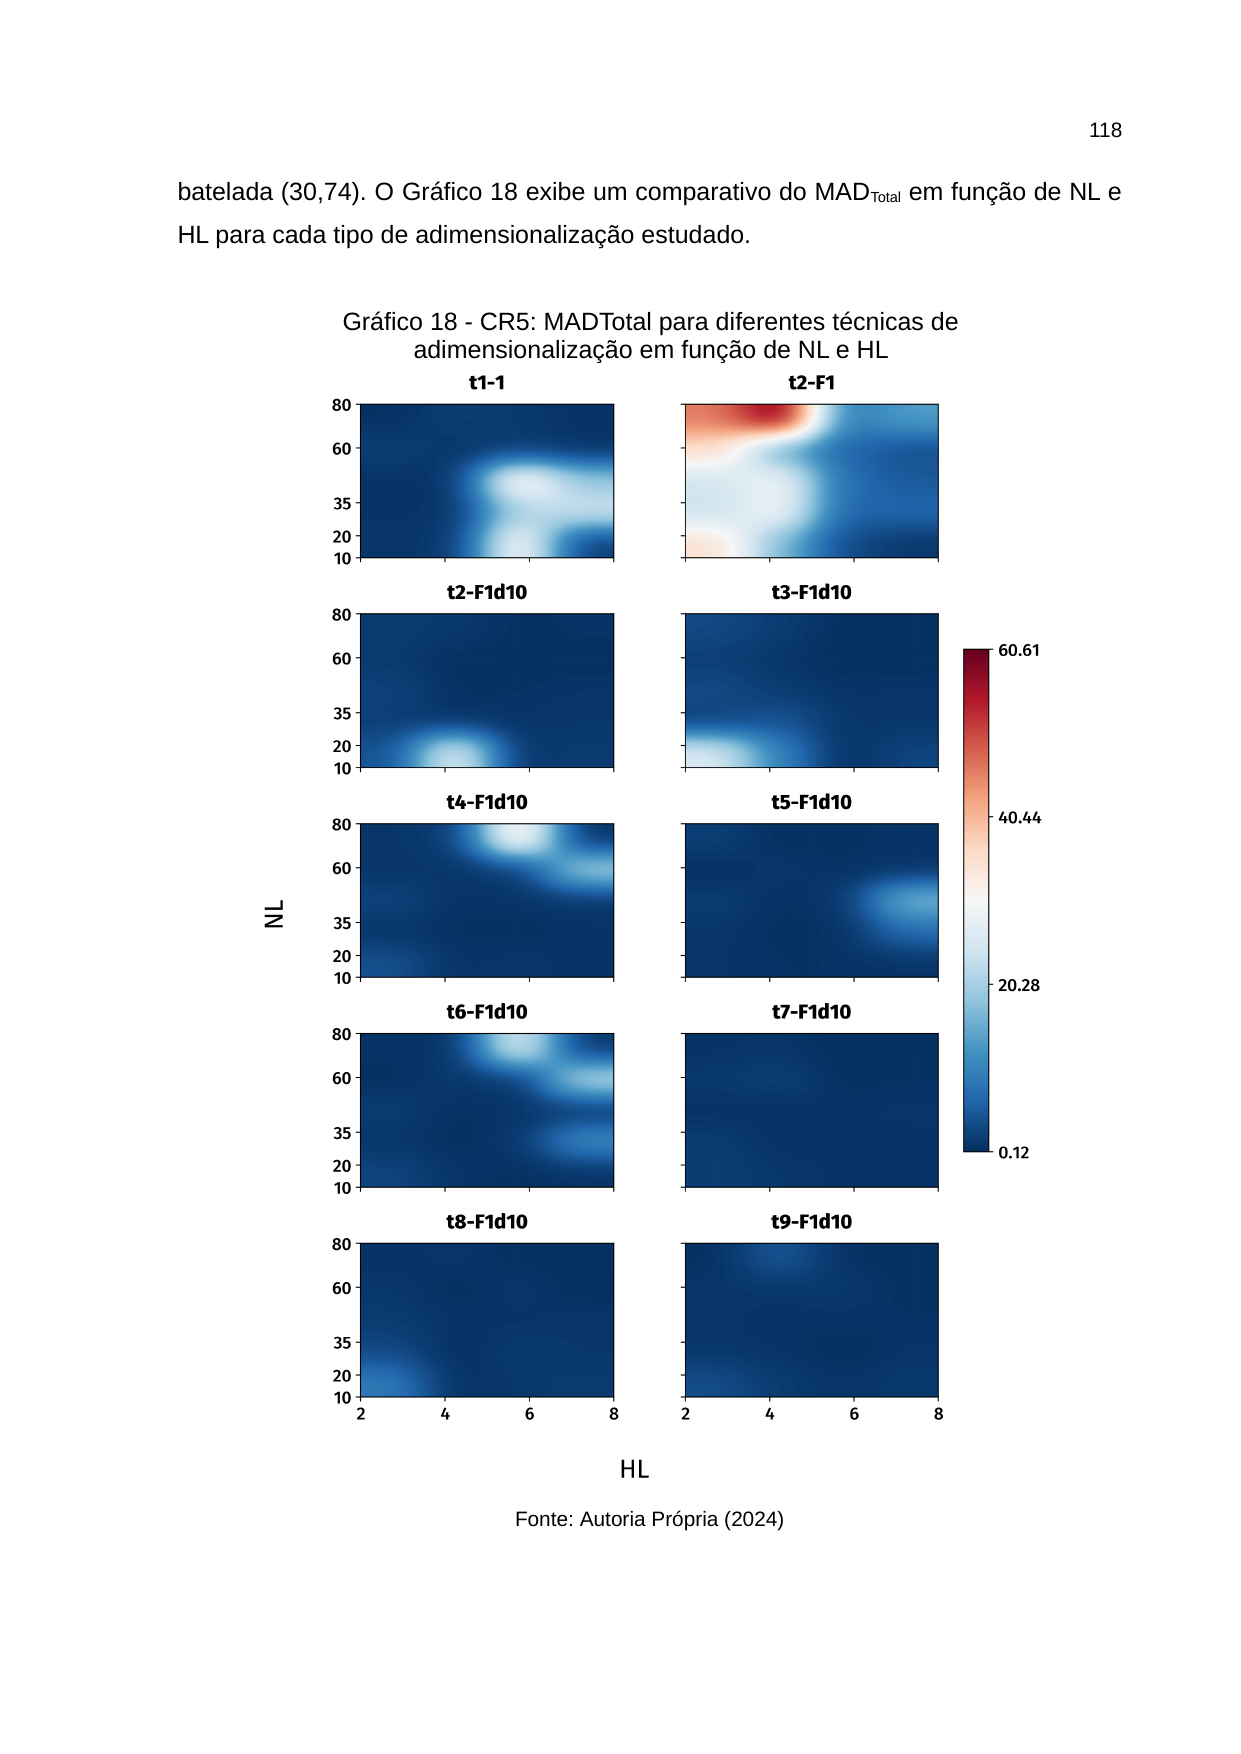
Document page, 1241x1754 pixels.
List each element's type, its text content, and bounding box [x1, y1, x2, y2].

text Gráfico 18 - CR5: MADTotal para diferentes técnicas de adimensionalização em função de NL e HL [251, 306, 1050, 363]
picture [251, 363, 1051, 1493]
text batelada (30,74). O Gráfico 18 exibe um comparativo do MADTotal em função de NL e HL para cada tipo de adimensionalização estudado. [177, 177, 1122, 249]
text Fonte: Autoria Própria (2024) [177, 1507, 1122, 1531]
